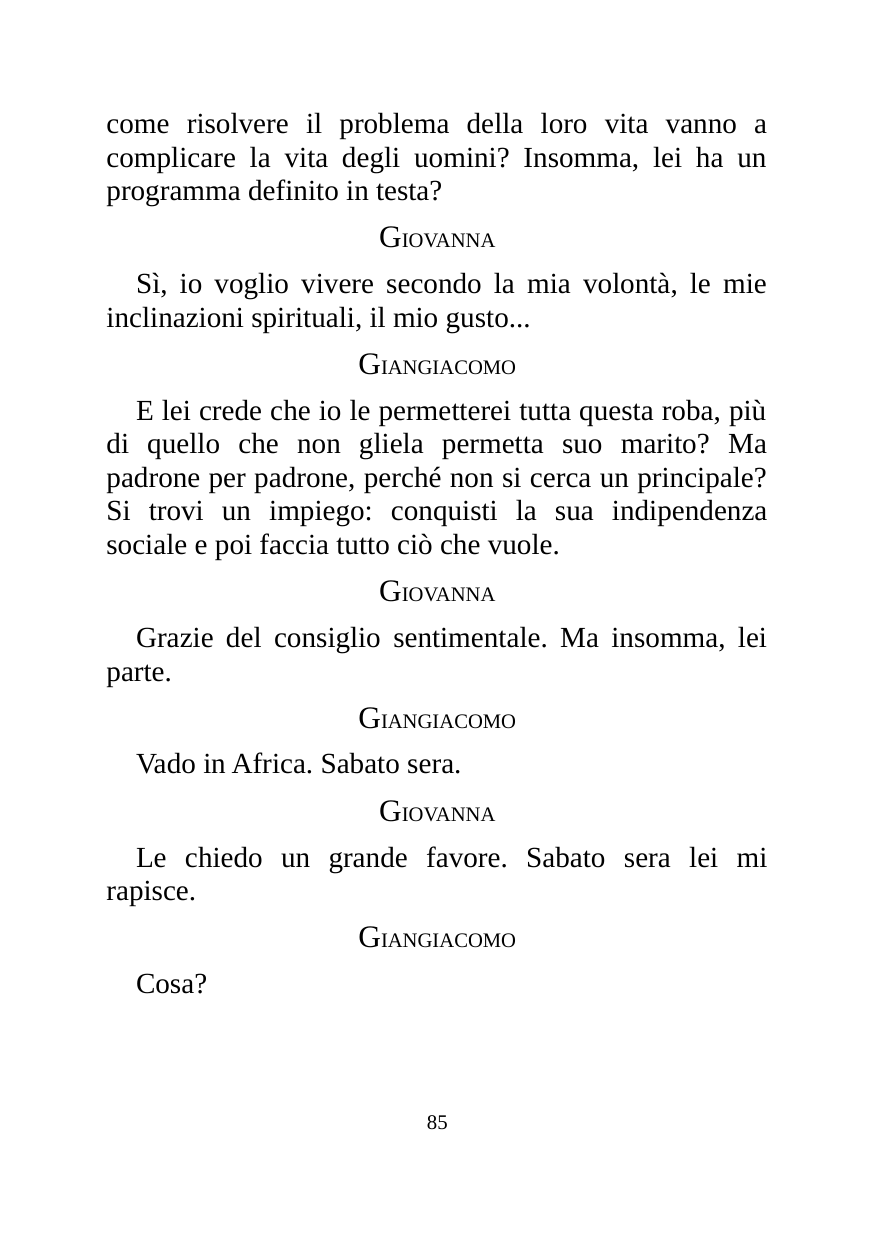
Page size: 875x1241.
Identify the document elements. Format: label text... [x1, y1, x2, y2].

text Giangiacomo [106, 699, 768, 735]
text Cosa? [106, 966, 768, 1000]
text Giangiacomo [106, 918, 768, 954]
text come risolvere il problema della loro vita vanno a complicare la vita degli uomini? Insomma, lei ha un programma definito in testa? [106, 106, 768, 207]
text Giovanna [106, 792, 768, 828]
text Grazie del consiglio sentimentale. Ma insomma, lei parte. [106, 620, 768, 687]
text Le chiedo un grande favore. Sabato sera lei mi rapisce. [106, 840, 768, 907]
text Giangiacomo [106, 345, 768, 381]
text Giovanna [106, 219, 768, 254]
text E lei crede che io le permetterei tutta questa roba, più di quello che non gliela permetta suo marito? Ma padrone per padrone, perché non si cerca un principale? Si trovi un impiego: conquisti la sua indipendenza sociale e poi faccia tutto ciò che vuole. [106, 393, 768, 561]
text Sì, io voglio vivere secondo la mia volontà, le mie inclinazioni spirituali, il mio gusto... [106, 266, 768, 333]
text Giovanna [106, 572, 768, 608]
text Vado in Africa. Sabato sera. [106, 747, 768, 780]
